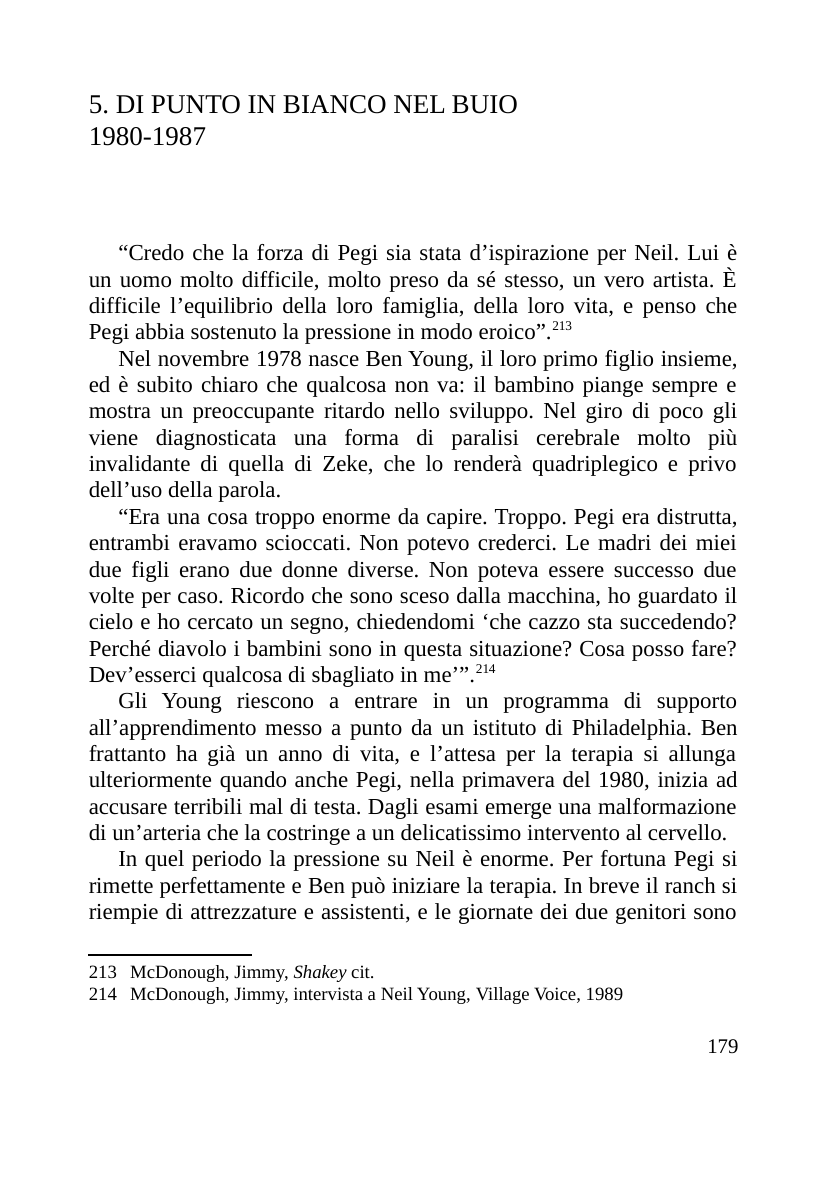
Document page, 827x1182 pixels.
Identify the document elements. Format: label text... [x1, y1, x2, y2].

text McDonough, Jimmy, intervista a Neil Young, Village Voice, 1989 [88, 982, 738, 1004]
text “Credo che la forza di Pegi sia stata d’ispirazione per Neil. Lui è un uomo molto difficile, molto preso da sé stesso, un vero artista. È difficile l’equilibrio della loro famiglia, della loro vita, e penso che Pegi abbia sostenuto la pressione in modo eroico”. [88, 239, 738, 345]
text Gli Young riescono a entrare in un programma di supporto all’apprendimento messo a punto da un istituto di Philadelphia. Ben frattanto ha già un anno di vita, e l’attesa per la terapia si allunga ulteriormente quando anche Pegi, nella primavera del 1980, inizia ad accusare terribili mal di testa. Dagli esami emerge una malformazione di un’arteria che la costringe a un delicatissimo intervento al cervello. [88, 687, 738, 846]
text Nel novembre 1978 nasce Ben Young, il loro primo figlio insieme, ed è subito chiaro che qualcosa non va: il bambino piange sempre e mostra un preoccupante ritardo nello sviluppo. Nel giro di poco gli viene diagnosticata una forma di paralisi cerebrale molto più invalidante di quella di Zeke, che lo renderà quadriplegico e privo dell’uso della parola. [88, 345, 738, 503]
text In quel periodo la pressione su Neil è enorme. Per fortuna Pegi si rimette perfettamente e Ben può iniziare la terapia. In breve il ranch si riempie di attrezzature e assistenti, e le giornate dei due genitori sono [88, 846, 738, 924]
text “Era una cosa troppo enorme da capire. Troppo. Pegi era distrutta, entrambi eravamo scioccati. Non potevo crederci. Le madri dei miei due figli erano due donne diverse. Non poteva essere successo due volte per caso. Ricordo che sono sceso dalla macchina, ho guardato il cielo e ho cercato un segno, chiedendomi ‘che cazzo sta succedendo? Perché diavolo i bambini sono in questa situazione? Cosa posso fare? Dev’esserci qualcosa di sbagliato in me’”. [88, 503, 738, 687]
text McDonough, Jimmy, Shakey cit. [88, 961, 738, 982]
subtitle 5. DI PUNTO IN BIANCO NEL BUIO 1980-1987 [88, 88, 738, 151]
